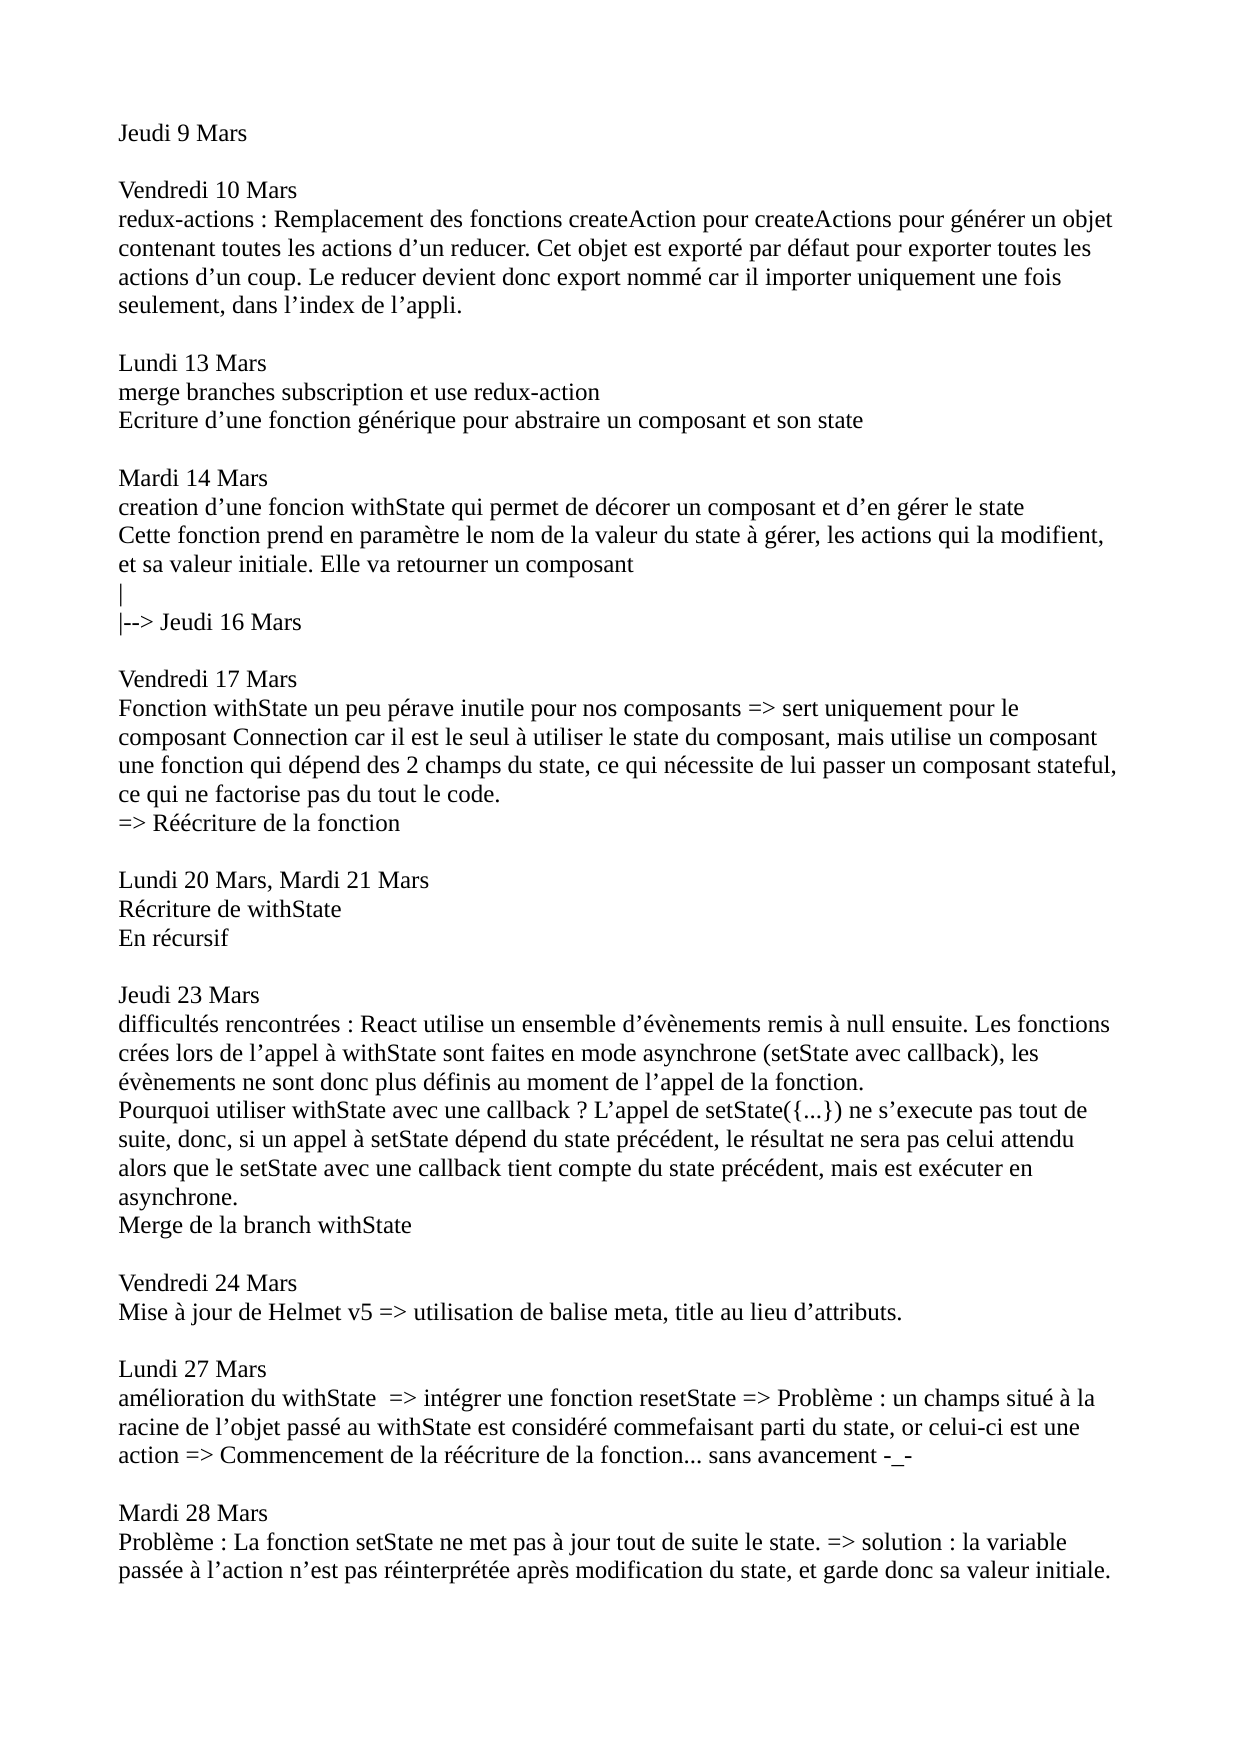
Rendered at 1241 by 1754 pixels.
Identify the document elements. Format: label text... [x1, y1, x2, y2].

text Lundi 27 Mars [118, 1354, 1122, 1383]
text Vendredi 24 Mars [118, 1268, 1122, 1297]
text Jeudi 9 Mars [118, 118, 1122, 147]
text Merge de la branch withState [118, 1211, 1122, 1239]
text Fonction withState un peu pérave inutile pour nos composants => sert uniquement pour le composant Connection car il est le seul à utiliser le state du composant, mais utilise un composant une fonction qui dépend des 2 champs du state, ce qui nécessite de lui passer un composant stateful, ce qui ne factorise pas du tout le code. [118, 693, 1122, 808]
text | [118, 578, 1122, 607]
text merge branches subscription et use redux-action [118, 377, 1122, 406]
text Mise à jour de Helmet v5 => utilisation de balise meta, title au lieu d’attributs. [118, 1297, 1122, 1326]
text difficultés rencontrées : React utilise un ensemble d’évènements remis à null ensuite. Les fonctions crées lors de l’appel à withState sont faites en mode asynchrone (setState avec callback), les évènements ne sont donc plus définis au moment de l’appel de la fonction. [118, 1009, 1122, 1096]
text Lundi 20 Mars, Mardi 21 Mars [118, 866, 1122, 894]
text Vendredi 10 Mars [118, 176, 1122, 204]
text creation d’une foncion withState qui permet de décorer un composant et d’en gérer le state [118, 492, 1122, 521]
text redux-actions : Remplacement des fonctions createAction pour createActions pour générer un objet contenant toutes les actions d’un reducer. Cet objet est exporté par défaut pour exporter toutes les actions d’un coup. Le reducer devient donc export nommé car il importer uniquement une fois seulement, dans l’index de l’appli. [118, 204, 1122, 319]
text Problème : La fonction setState ne met pas à jour tout de suite le state. => solution : la variable passée à l’action n’est pas réinterprétée après modification du state, et garde donc sa valeur initiale. [118, 1527, 1122, 1584]
text Récriture de withState [118, 894, 1122, 923]
text Ecriture d’une fonction générique pour abstraire un composant et son state [118, 406, 1122, 434]
text |--> Jeudi 16 Mars [118, 607, 1122, 636]
text Lundi 13 Mars [118, 348, 1122, 377]
text Mardi 14 Mars [118, 463, 1122, 492]
text En récursif [118, 923, 1122, 952]
text => Réécriture de la fonction [118, 808, 1122, 837]
text Cette fonction prend en paramètre le nom de la valeur du state à gérer, les actions qui la modifient, et sa valeur initiale. Elle va retourner un composant [118, 521, 1122, 578]
text amélioration du withState => intégrer une fonction resetState => Problème : un champs situé à la racine de l’objet passé au withState est considéré commefaisant parti du state, or celui-ci est une action => Commencement de la réécriture de la fonction... sans avancement -_- [118, 1383, 1122, 1469]
text Vendredi 17 Mars [118, 664, 1122, 693]
text Pourquoi utiliser withState avec une callback ? L’appel de setState({...}) ne s’execute pas tout de suite, donc, si un appel à setState dépend du state précédent, le résultat ne sera pas celui attendu alors que le setState avec une callback tient compte du state précédent, mais est exécuter en asynchrone. [118, 1096, 1122, 1211]
text Mardi 28 Mars [118, 1498, 1122, 1527]
text Jeudi 23 Mars [118, 981, 1122, 1009]
